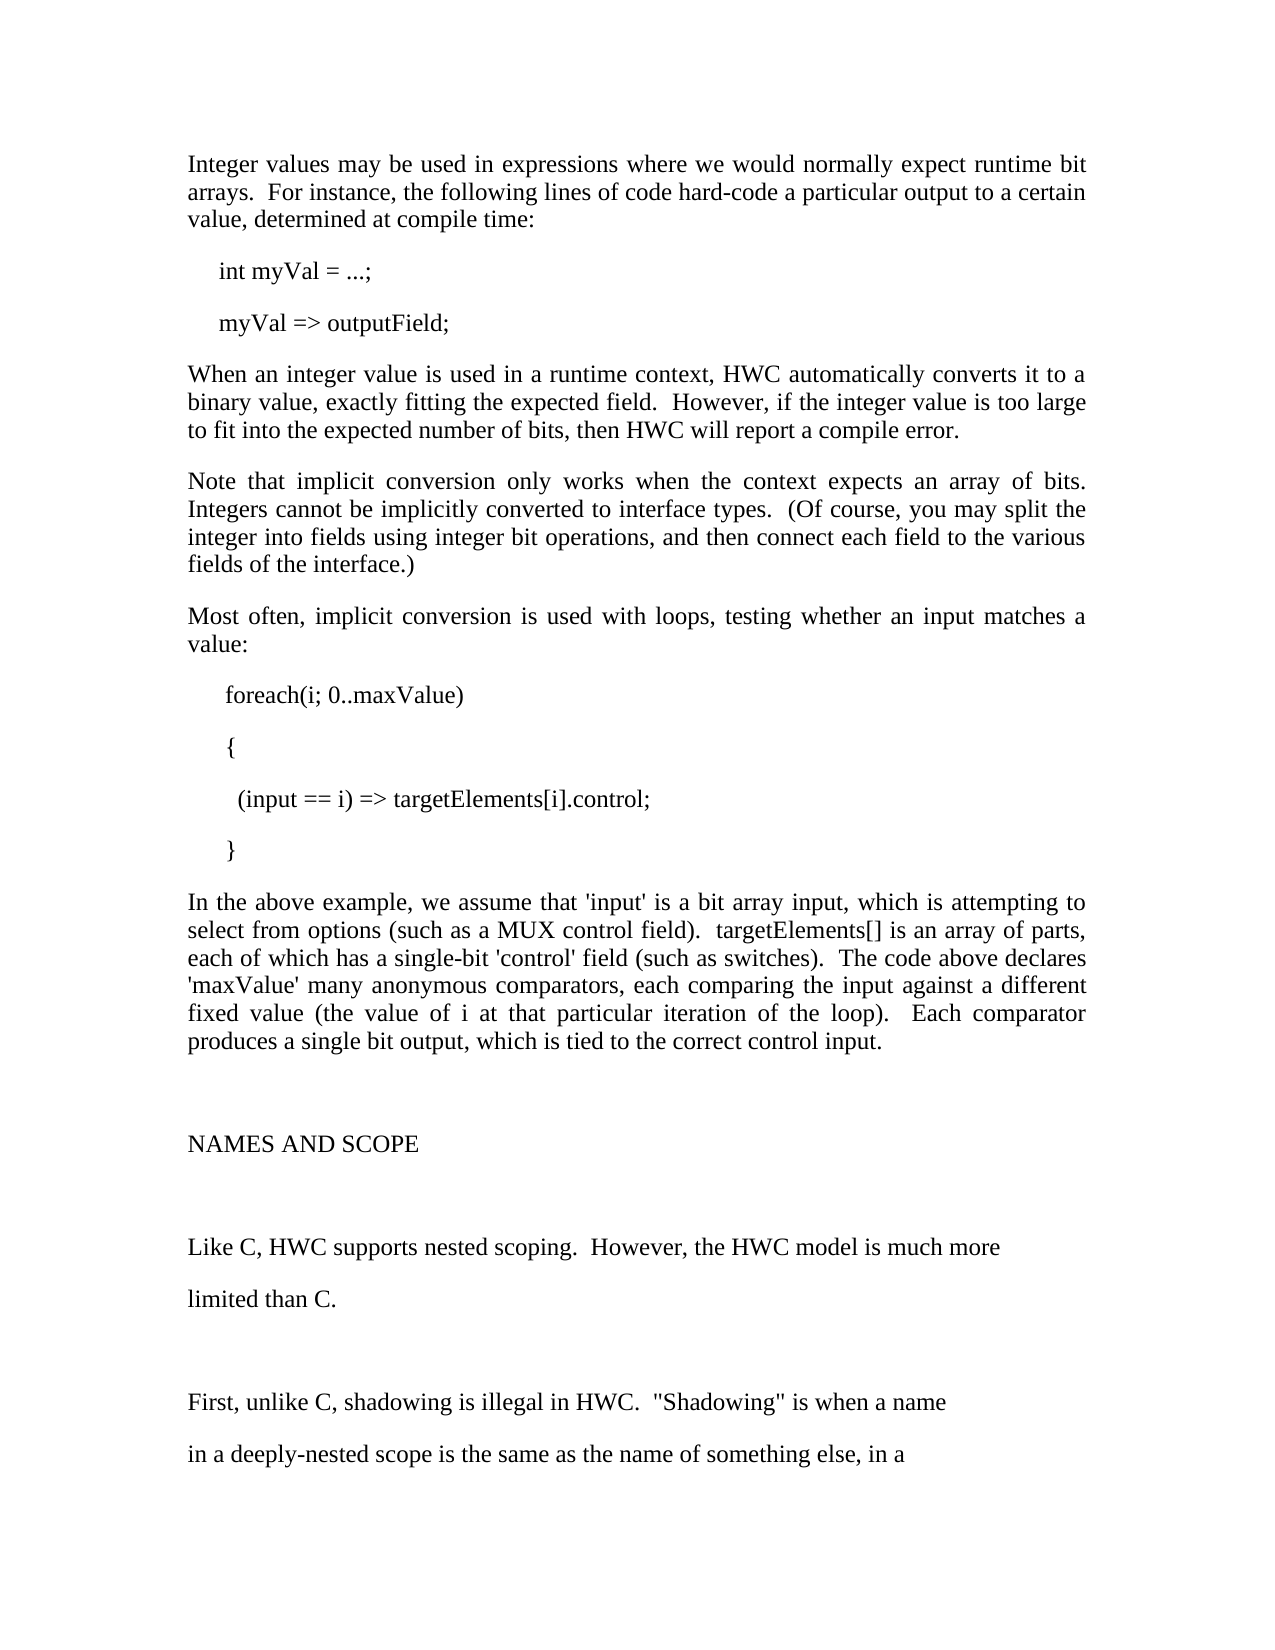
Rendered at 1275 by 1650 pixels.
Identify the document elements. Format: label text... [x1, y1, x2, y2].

text NAMES AND SCOPE [187, 1130, 1087, 1158]
text Integer values may be used in expressions where we would normally expect runtime bit arrays. For instance, the following lines of code hard-code a particular output to a certain value, determined at compile time: [187, 150, 1087, 233]
text } [187, 837, 1087, 864]
text Most often, implicit conversion is used with loops, testing whether an input matches a value: [187, 602, 1087, 658]
text In the above example, we assume that 'input' is a bit array input, which is attempting to select from options (such as a MUX control field). targetElements[] is an array of parts, each of which has a single-bit 'control' field (such as switches). The code above declares 'maxValue' many anonymous comparators, each comparing the input against a different fixed value (the value of i at that particular iteration of the loop). Each comparator produces a single bit output, which is tied to the correct control input. [187, 888, 1087, 1054]
text int myVal = ...; [187, 257, 1087, 285]
text foreach(i; 0..maxValue) [187, 682, 1087, 709]
text in a deeply-nested scope is the same as the name of something else, in a [187, 1440, 1087, 1468]
text Like C, HWC supports nested scoping. However, the HWC model is much more [187, 1233, 1087, 1261]
text When an integer value is used in a runtime context, HWC automatically converts it to a binary value, exactly fitting the expected field. However, if the integer value is too large to fit into the expected number of bits, then HWC will report a compile error. [187, 360, 1087, 443]
text limited than C. [187, 1285, 1087, 1313]
text First, unlike C, shadowing is illegal in HWC. "Shadowing" is when a name [187, 1388, 1087, 1416]
text Note that implicit conversion only works when the context expects an array of bits. Integers cannot be implicitly converted to interface types. (Of course, you may split the integer into fields using integer bit operations, and then connect each field to the various fields of the interface.) [187, 467, 1087, 578]
text { [187, 733, 1087, 761]
text myVal => outputField; [187, 309, 1087, 336]
text (input == i) => targetElements[i].control; [187, 785, 1087, 813]
